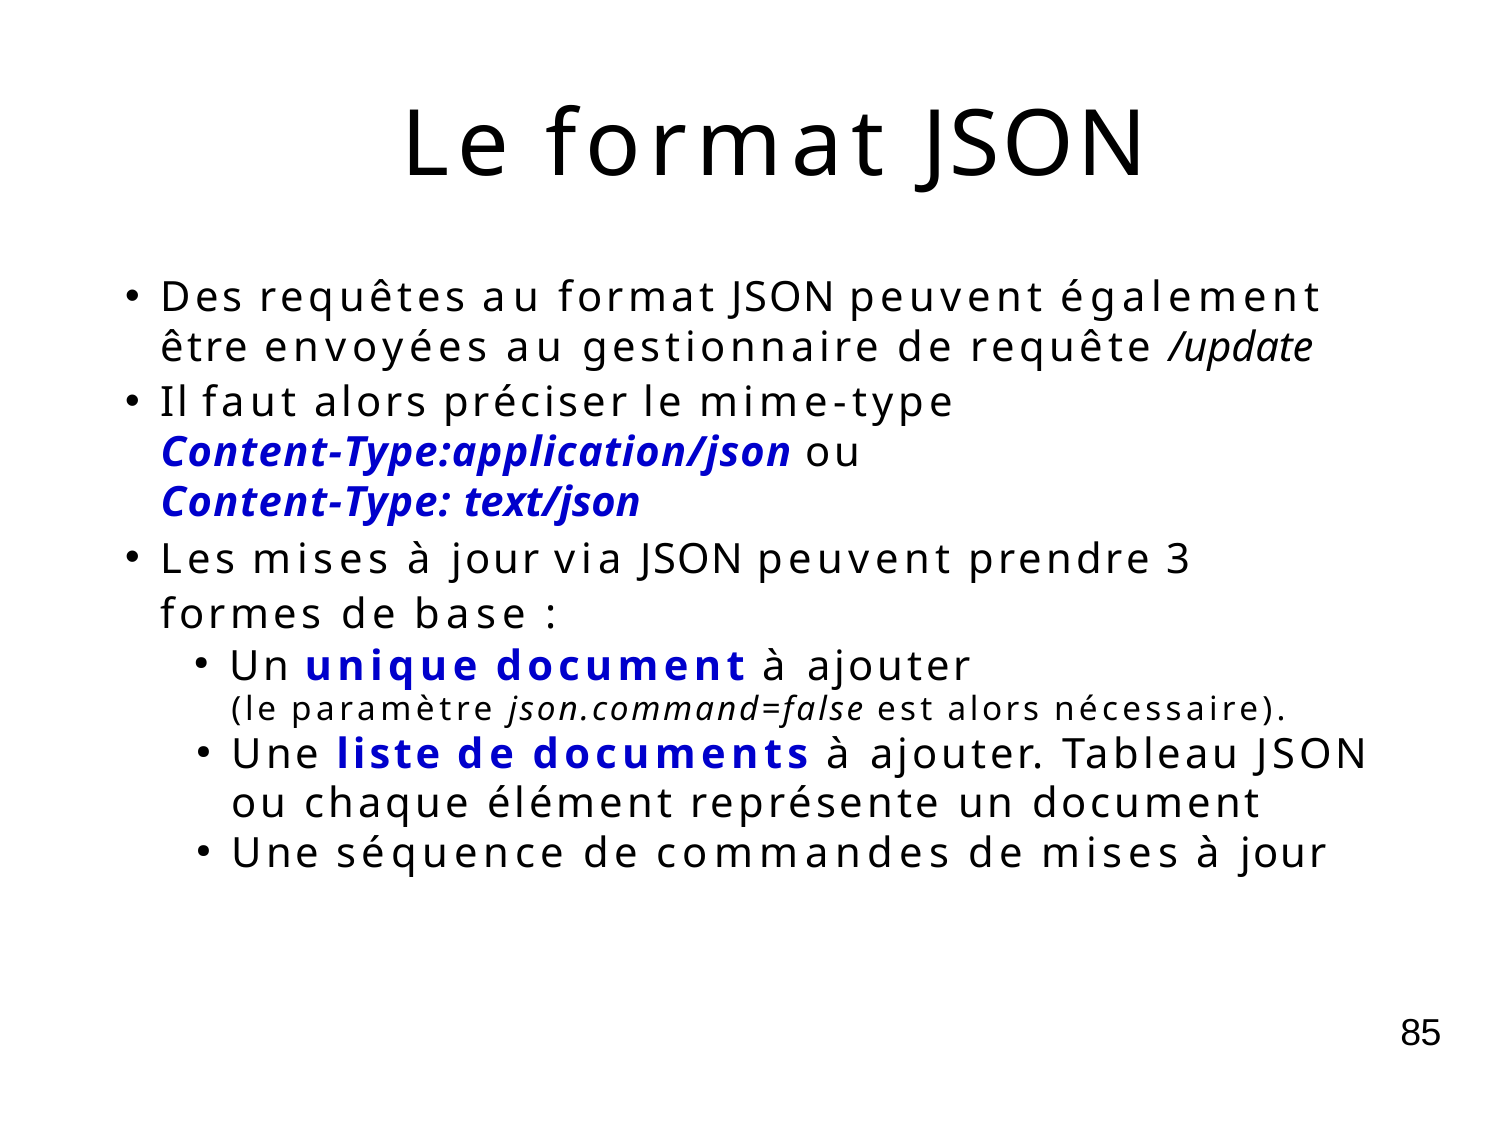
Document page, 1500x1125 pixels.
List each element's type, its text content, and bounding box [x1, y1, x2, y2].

slide_number 85 [1373, 1009, 1451, 1125]
text_box Des requêtes au format JSON peuvent également être envoyées au gestionnaire de requête /update Il faut alors préciser le mime-type Content-Type:application/json ou Content-Type: text/json Les mises à jour via JSON peuvent prendre 3 formes de base : Un unique document à ajouter (le paramètre json.command=false est alors nécessaire). Une liste de documents à ajouter. Tableau JSON ou chaque élément représente un document Une séquence de commandes de mises à jour [123, 267, 1402, 878]
title Le format JSON [87, 26, 1413, 272]
